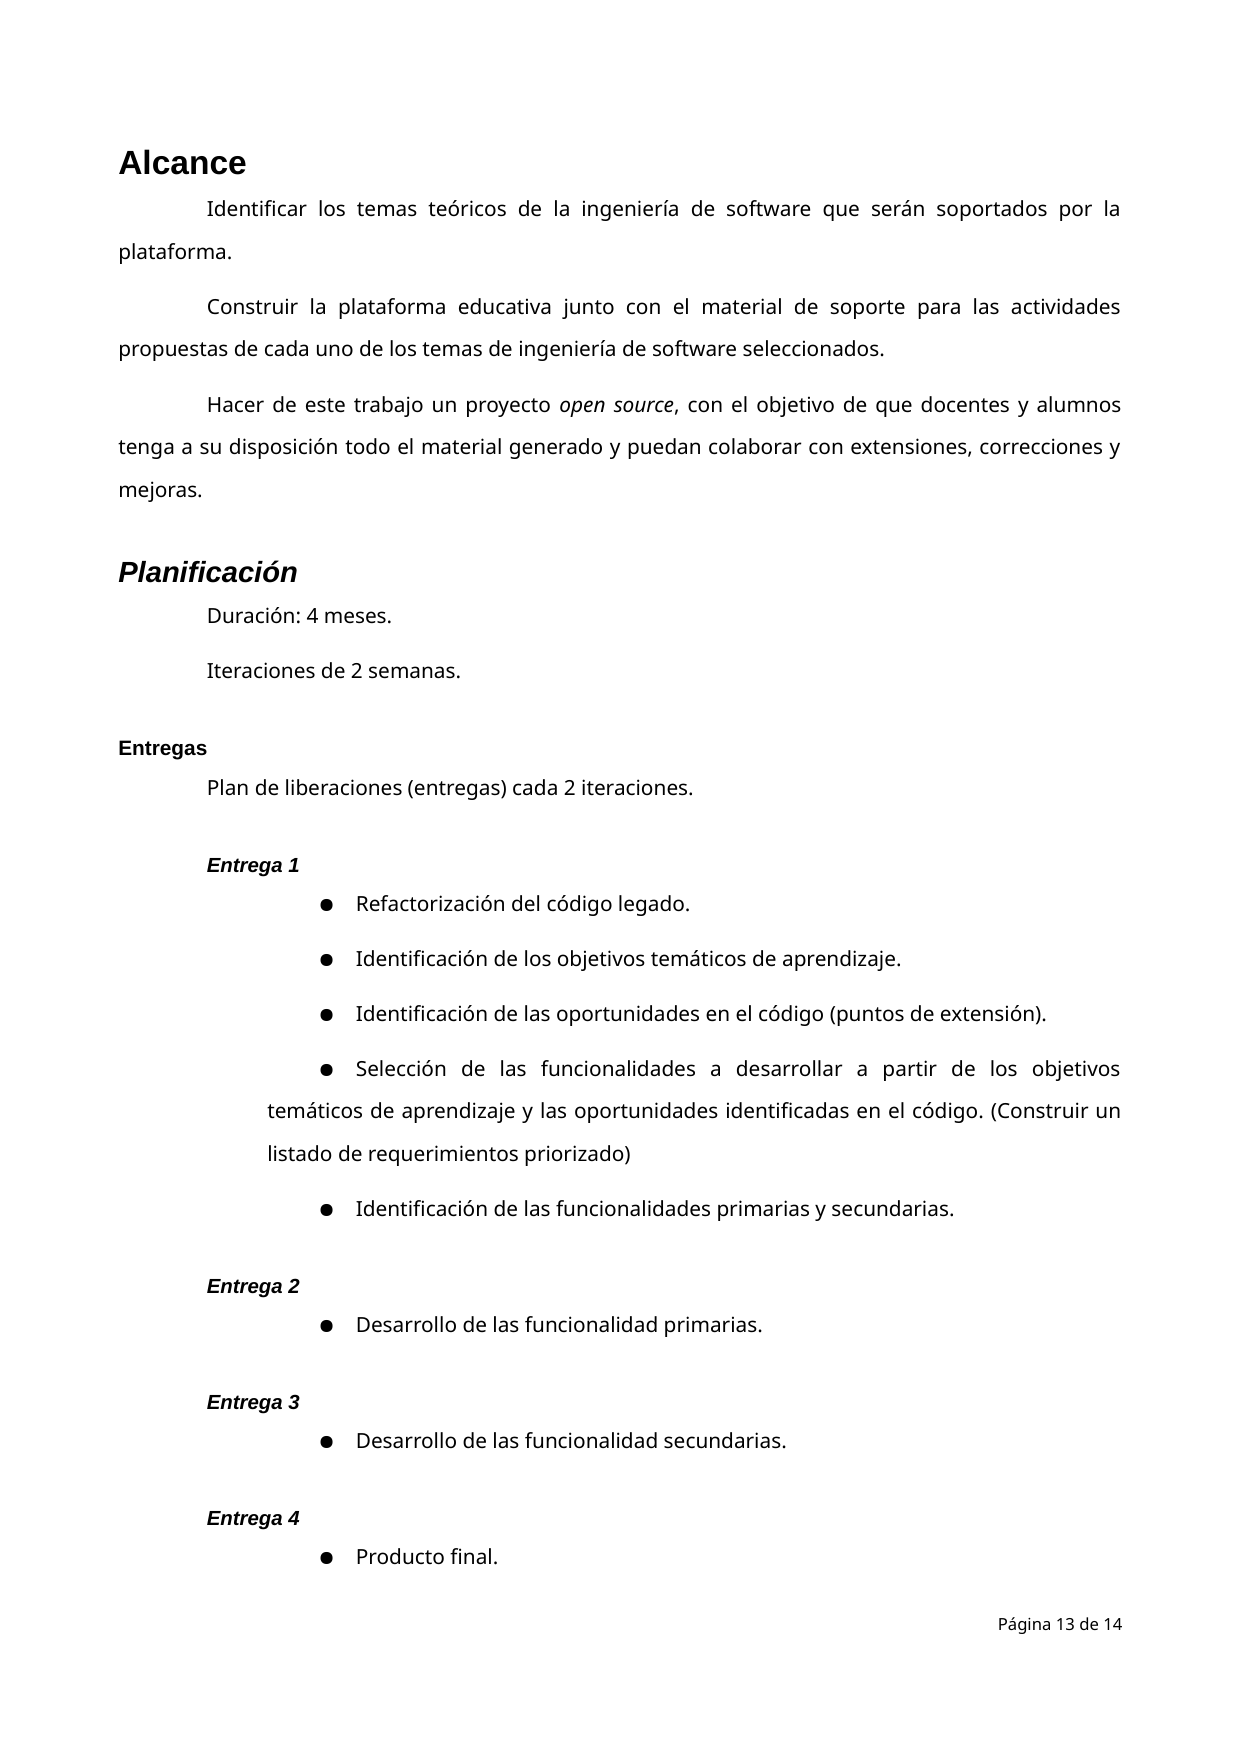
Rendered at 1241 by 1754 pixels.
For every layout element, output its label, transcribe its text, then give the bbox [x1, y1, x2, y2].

subtitle Entrega 3 [118, 1391, 1122, 1414]
list Selección de las funcionalidades a desarrollar a partir de los objetivos temáticos de aprendizaje y las oportunidades identificadas en el código. (Construir un listado de requerimientos priorizado) [229, 1054, 1122, 1168]
text Construir la plataforma educativa junto con el material de soporte para las actividades propuestas de cada uno de los temas de ingeniería de software seleccionados. [118, 292, 1122, 363]
list Identificación de las oportunidades en el código (puntos de extensión). [229, 999, 1122, 1027]
list Producto final. [229, 1542, 1122, 1571]
subtitle Alcance [118, 143, 1122, 182]
list Desarrollo de las funcionalidad primarias. [229, 1310, 1122, 1339]
text Iteraciones de 2 semanas. [118, 656, 1122, 684]
list Identificación de los objetivos temáticos de aprendizaje. [229, 944, 1122, 972]
subtitle Entrega 2 [118, 1274, 1122, 1298]
subtitle Entrega 4 [118, 1507, 1122, 1530]
text Duración: 4 meses. [118, 601, 1122, 629]
list Refactorización del código legado. [229, 889, 1122, 917]
text Plan de liberaciones (entregas) cada 2 iteraciones. [118, 773, 1122, 801]
list Identificación de las funcionalidades primarias y secundarias. [229, 1194, 1122, 1223]
subtitle Planificación [118, 555, 1122, 588]
subtitle Entregas [118, 736, 1122, 760]
text Hacer de este trabajo un proyecto open source, con el objetivo de que docentes y alumnos tenga a su disposición todo el material generado y puedan colaborar con extensiones, correcciones y mejoras. [118, 390, 1122, 503]
list Desarrollo de las funcionalidad secundarias. [229, 1426, 1122, 1455]
text Identificar los temas teóricos de la ingeniería de software que serán soportados por la plataforma. [118, 194, 1122, 265]
subtitle Entrega 1 [118, 853, 1122, 876]
